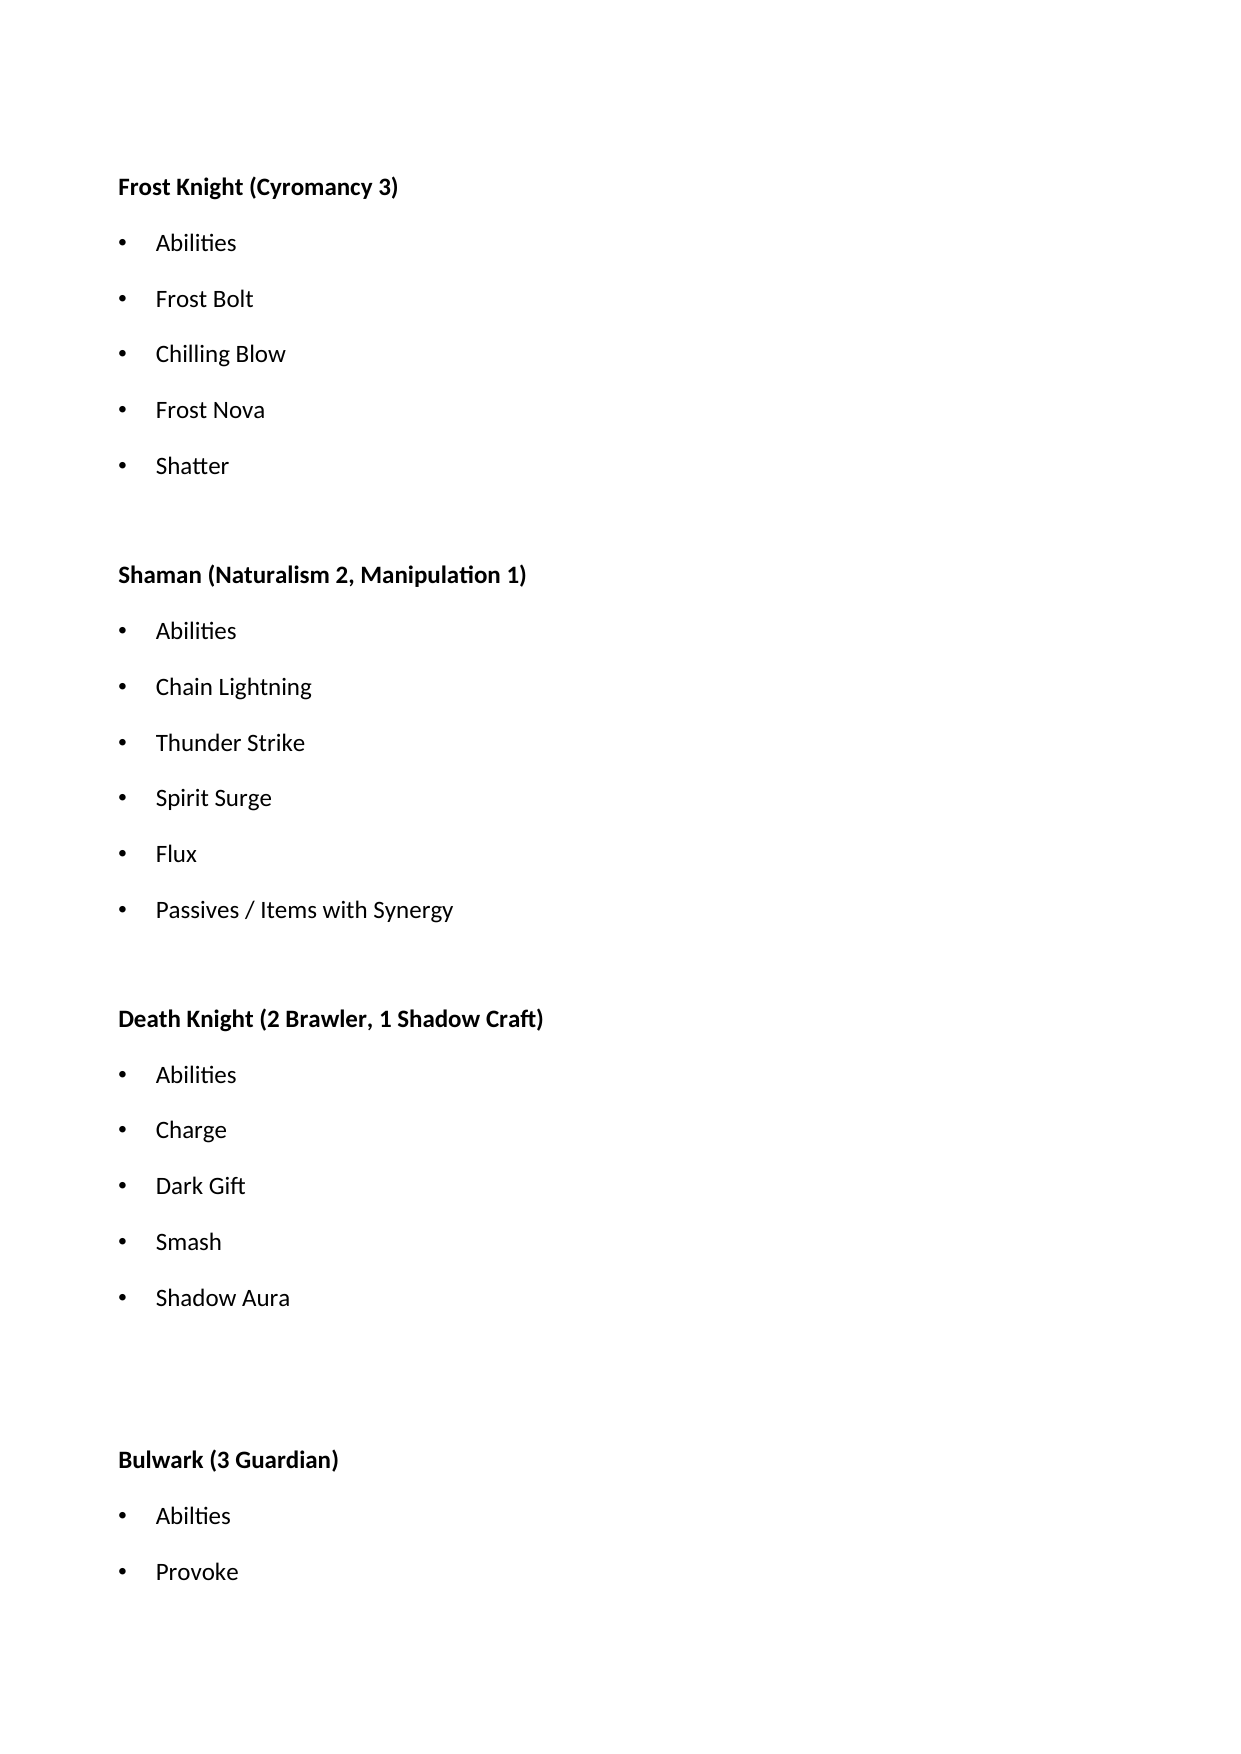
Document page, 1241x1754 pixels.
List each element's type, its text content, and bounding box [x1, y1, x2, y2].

text Frost Knight (Cyromancy 3) [118, 171, 1122, 202]
list Passives / Items with Synergy [81, 894, 1122, 925]
text Bulwark (3 Guardian) [118, 1444, 1122, 1474]
list Shatter [81, 450, 1122, 481]
list Abilties [81, 1500, 1122, 1530]
list Dark Gift [81, 1171, 1122, 1201]
list Smash [81, 1226, 1122, 1257]
list Shadow Aura [81, 1282, 1122, 1313]
text Death Knight (2 Brawler, 1 Shadow Craft) [118, 1003, 1122, 1033]
list Charge [81, 1115, 1122, 1145]
list Chain Lightning [81, 671, 1122, 701]
list Provoke [81, 1556, 1122, 1586]
list Abilities [81, 615, 1122, 646]
list Abilities [81, 1059, 1122, 1089]
text Shaman (Naturalism 2, Manipulation 1) [118, 559, 1122, 590]
list Abilities [81, 227, 1122, 257]
list Spirit Surge [81, 782, 1122, 813]
list Flux [81, 838, 1122, 869]
list Frost Bolt [81, 283, 1122, 313]
list Chilling Blow [81, 339, 1122, 369]
list Frost Nova [81, 394, 1122, 425]
list Thunder Strike [81, 727, 1122, 757]
